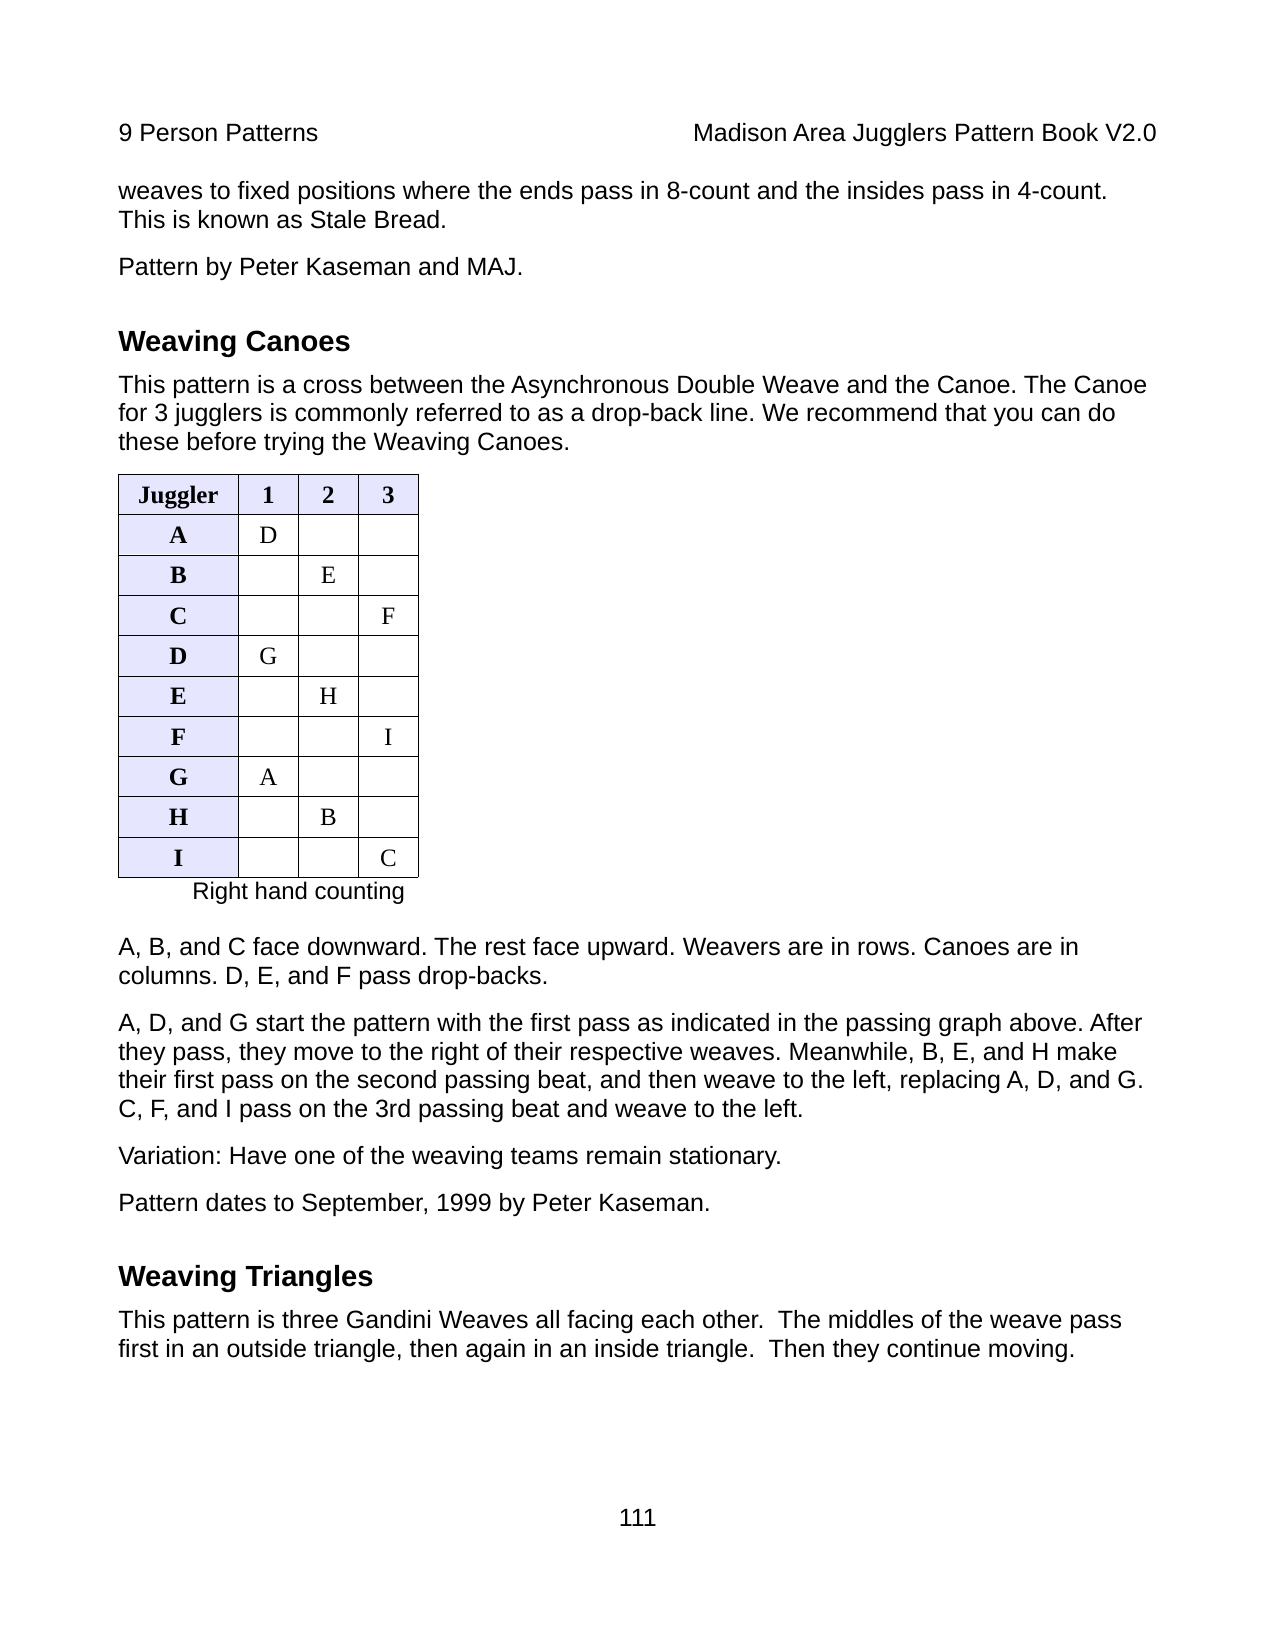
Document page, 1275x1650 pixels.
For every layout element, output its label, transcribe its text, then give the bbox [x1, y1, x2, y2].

table_cell [299, 636, 358, 676]
table_cell B [119, 556, 238, 595]
subtitle Weaving Triangles [118, 1259, 1157, 1293]
table_header Juggler [119, 475, 238, 514]
text Pattern dates to September, 1999 by Peter Kaseman. [118, 1188, 1157, 1216]
text This pattern is three Gandini Weaves all facing each other. The middles of the weave pass first in an outside triangle, then again in an inside triangle. Then they continue moving. [118, 1306, 1157, 1363]
table_cell [239, 838, 298, 877]
table_cell I [359, 717, 418, 756]
table_cell H [299, 677, 358, 716]
table_cell F [119, 717, 238, 756]
table_cell [239, 556, 298, 595]
table_cell [239, 797, 298, 837]
subtitle Weaving Canoes [118, 324, 1157, 357]
table_cell A [239, 757, 298, 796]
table_cell [299, 515, 358, 554]
table_cell [299, 757, 358, 796]
table_cell H [119, 797, 238, 837]
table_cell [359, 757, 418, 796]
text A, D, and G start the pattern with the first pass as indicated in the passing graph above. After they pass, they move to the right of their respective weaves. Meanwhile, B, E, and H make their first pass on the second passing beat, and then weave to the left, replacing A, D, and G. C, F, and I pass on the 3rd passing beat and weave to the left. [118, 1008, 1157, 1123]
table_cell D [119, 636, 238, 676]
table_cell G [119, 757, 238, 796]
table_cell E [119, 677, 238, 716]
text Right hand counting [118, 877, 1157, 905]
table_header 1 [239, 475, 298, 514]
table_cell [359, 556, 418, 595]
text This pattern is a cross between the Asynchronous Double Weave and the Canoe. The Canoe for 3 jugglers is commonly referred to as a drop-back line. We recommend that you can do these before trying the Weaving Canoes. [118, 370, 1157, 456]
table_cell [359, 797, 418, 837]
table_cell [299, 596, 358, 635]
table_cell A [119, 515, 238, 554]
table_cell B [299, 797, 358, 837]
table_cell [239, 596, 298, 635]
text A, B, and C face downward. The rest face upward. Weavers are in rows. Canoes are in columns. D, E, and F pass drop-backs. [118, 932, 1157, 990]
table_cell [239, 677, 298, 716]
table_cell I [119, 838, 238, 877]
table_cell C [119, 596, 238, 635]
table_cell E [299, 556, 358, 595]
table_cell C [359, 838, 418, 877]
text Variation: Have one of the weaving teams remain stationary. [118, 1141, 1157, 1170]
table_cell [299, 717, 358, 756]
table_header 2 [299, 475, 358, 514]
table_header 3 [359, 475, 418, 514]
text Pattern by Peter Kaseman and MAJ. [118, 252, 1157, 281]
table_cell F [359, 596, 418, 635]
table_cell [299, 838, 358, 877]
table_cell G [239, 636, 298, 676]
text weaves to fixed positions where the ends pass in 8-count and the insides pass in 4-count. This is known as Stale Bread. [118, 176, 1157, 234]
table_cell [359, 636, 418, 676]
table_cell [239, 717, 298, 756]
table_cell [359, 515, 418, 554]
table_cell [359, 677, 418, 716]
table_cell D [239, 515, 298, 554]
